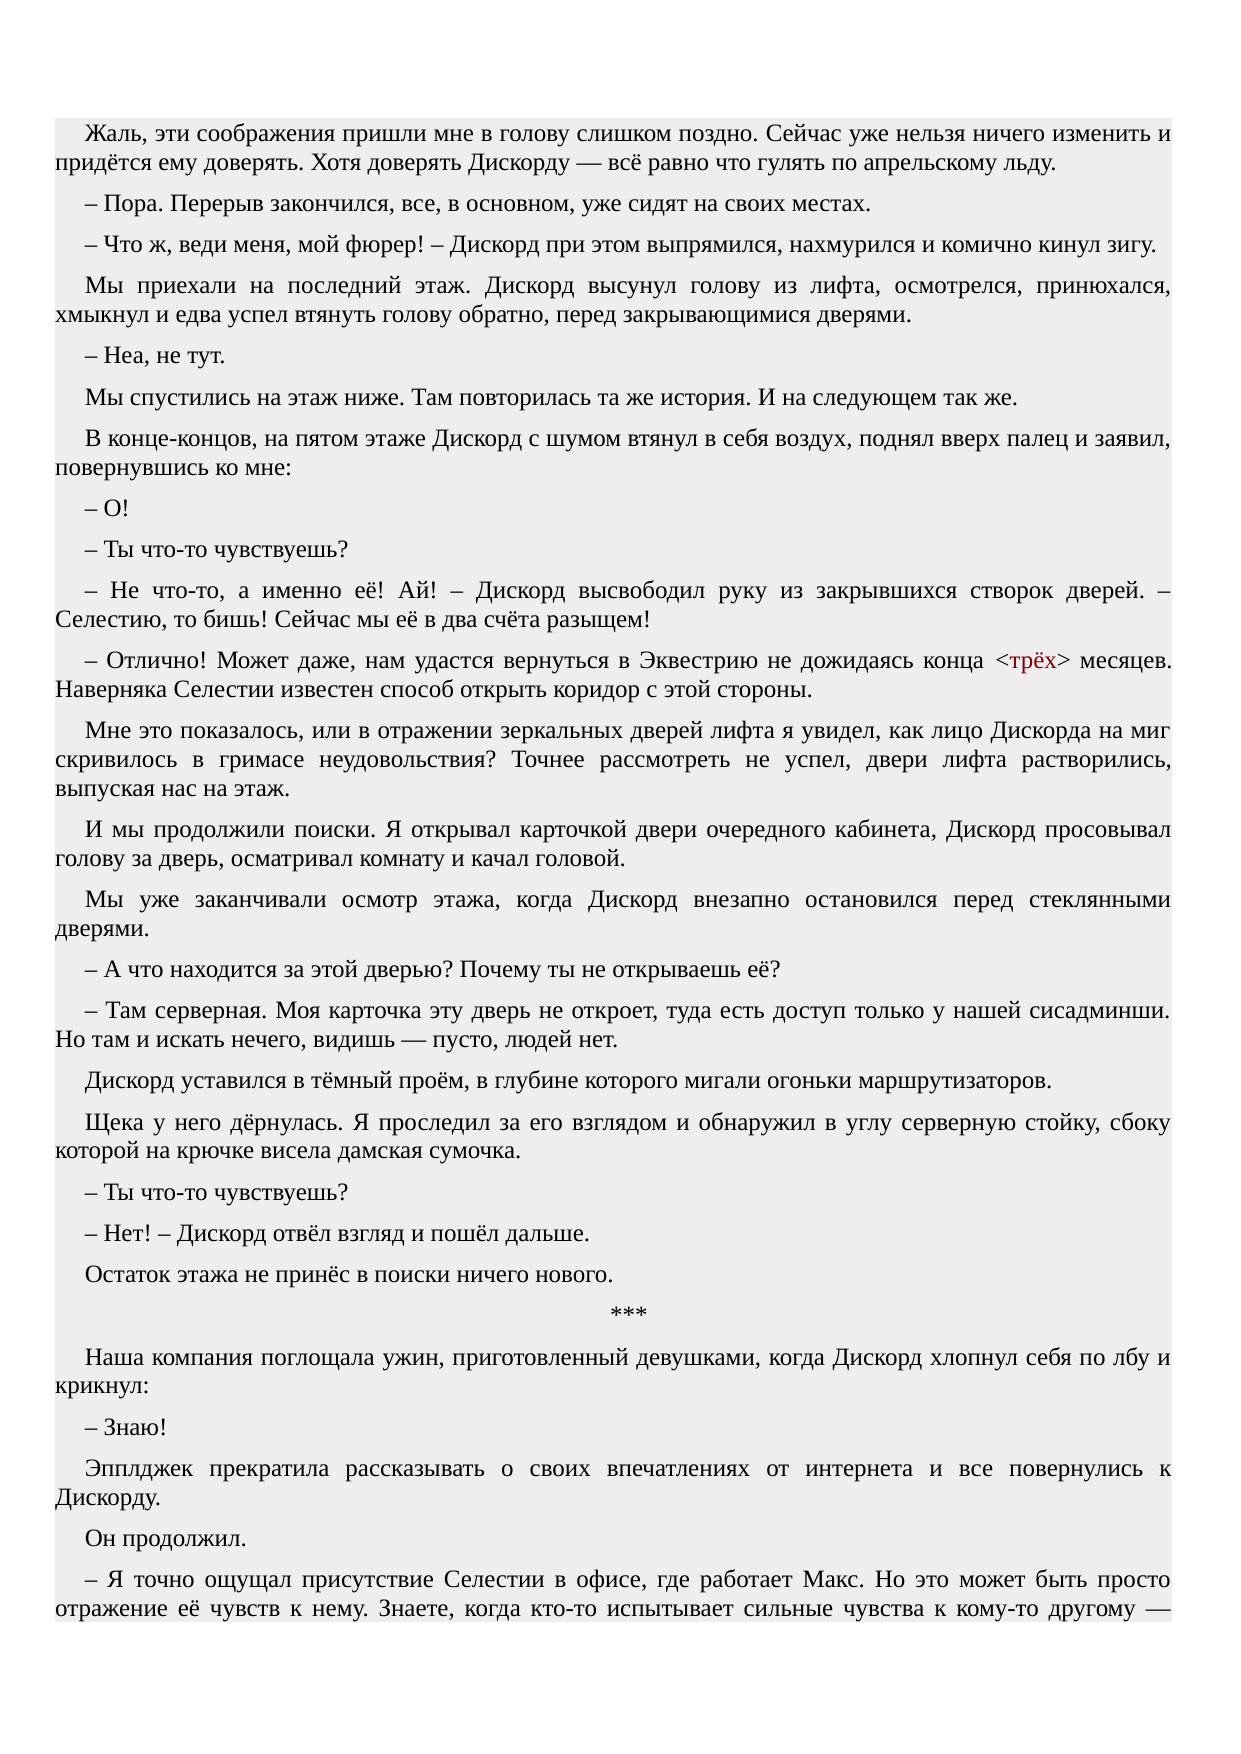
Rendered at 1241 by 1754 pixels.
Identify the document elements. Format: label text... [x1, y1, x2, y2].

text Щека у него дёрнулась. Я проследил за его взглядом и обнаружил в углу серверную стойку, сбоку которой на крючке висела дамская сумочка. [55, 1107, 1172, 1164]
text – А что находится за этой дверью? Почему ты не открываешь её? [55, 954, 1172, 983]
text – Пора. Перерыв закончился, все, в основном, уже сидят на своих местах. [55, 188, 1172, 217]
text И мы продолжили поиски. Я открывал карточкой двери очередного кабинета, Дискорд просовывал голову за дверь, осматривал комнату и качал головой. [55, 814, 1172, 872]
text Остаток этажа не принёс в поиски ничего нового. [55, 1259, 1172, 1288]
text Наша компания поглощала ужин, приготовленный девушками, когда Дискорд хлопнул себя по лбу и крикнул: [55, 1342, 1172, 1399]
text Мне это показалось, или в отражении зеркальных дверей лифта я увидел, как лицо Дискорда на миг скривилось в гримасе неудовольствия? Точнее рассмотреть не успел, двери лифта растворились, выпуская нас на этаж. [55, 716, 1172, 802]
text – Я точно ощущал присутствие Селестии в офисе, где работает Макс. Но это может быть просто отражение её чувств к нему. Знаете, когда кто-то испытывает сильные чувства к кому-то другому — [55, 1564, 1172, 1622]
text – Знаю! [55, 1412, 1172, 1441]
text Жаль, эти соображения пришли мне в голову слишком поздно. Сейчас уже нельзя ничего изменить и придётся ему доверять. Хотя доверять Дискорду — всё равно что гулять по апрельскому льду. [55, 118, 1172, 176]
text – Что ж, веди меня, мой фюрер! – Дискорд при этом выпрямился, нахмурился и комично кинул зигу. [55, 229, 1172, 258]
text – Нет! – Дискорд отвёл взгляд и пошёл дальше. [55, 1218, 1172, 1247]
text – О! [55, 493, 1172, 522]
text Он продолжил. [55, 1523, 1172, 1552]
text – Ты что-то чувствуешь? [55, 534, 1172, 563]
text – Неа, не тут. [55, 341, 1172, 369]
text – Ты что-то чувствуешь? [55, 1177, 1172, 1206]
text *** [55, 1301, 1172, 1329]
text – Не что-то, а именно её! Ай! – Дискорд высвободил руку из закрывшихся створок дверей. – Селестию, то бишь! Сейчас мы её в два счёта разыщем! [55, 576, 1172, 633]
text – Отлично! Может даже, нам удастся вернуться в Эквестрию не дожидаясь конца <трёх> месяцев. Наверняка Селестии известен способ открыть коридор с этой стороны. [55, 646, 1172, 703]
text Мы спустились на этаж ниже. Там повторилась та же история. И на следующем так же. [55, 382, 1172, 411]
text Эпплджек прекратила рассказывать о своих впечатлениях от интернета и все повернулись к Дискорду. [55, 1453, 1172, 1511]
text Мы уже заканчивали осмотр этажа, когда Дискорд внезапно остановился перед стеклянными дверями. [55, 884, 1172, 942]
text Мы приехали на последний этаж. Дискорд высунул голову из лифта, осмотрелся, принюхался, хмыкнул и едва успел втянуть голову обратно, перед закрывающимися дверями. [55, 271, 1172, 328]
text Дискорд уставился в тёмный проём, в глубине которого мигали огоньки маршрутизаторов. [55, 1066, 1172, 1094]
text – Там серверная. Моя карточка эту дверь не откроет, туда есть доступ только у нашей сисадминши. Но там и искать нечего, видишь — пусто, людей нет. [55, 996, 1172, 1053]
text В конце-концов, на пятом этаже Дискорд с шумом втянул в себя воздух, поднял вверх палец и заявил, повернувшись ко мне: [55, 423, 1172, 481]
